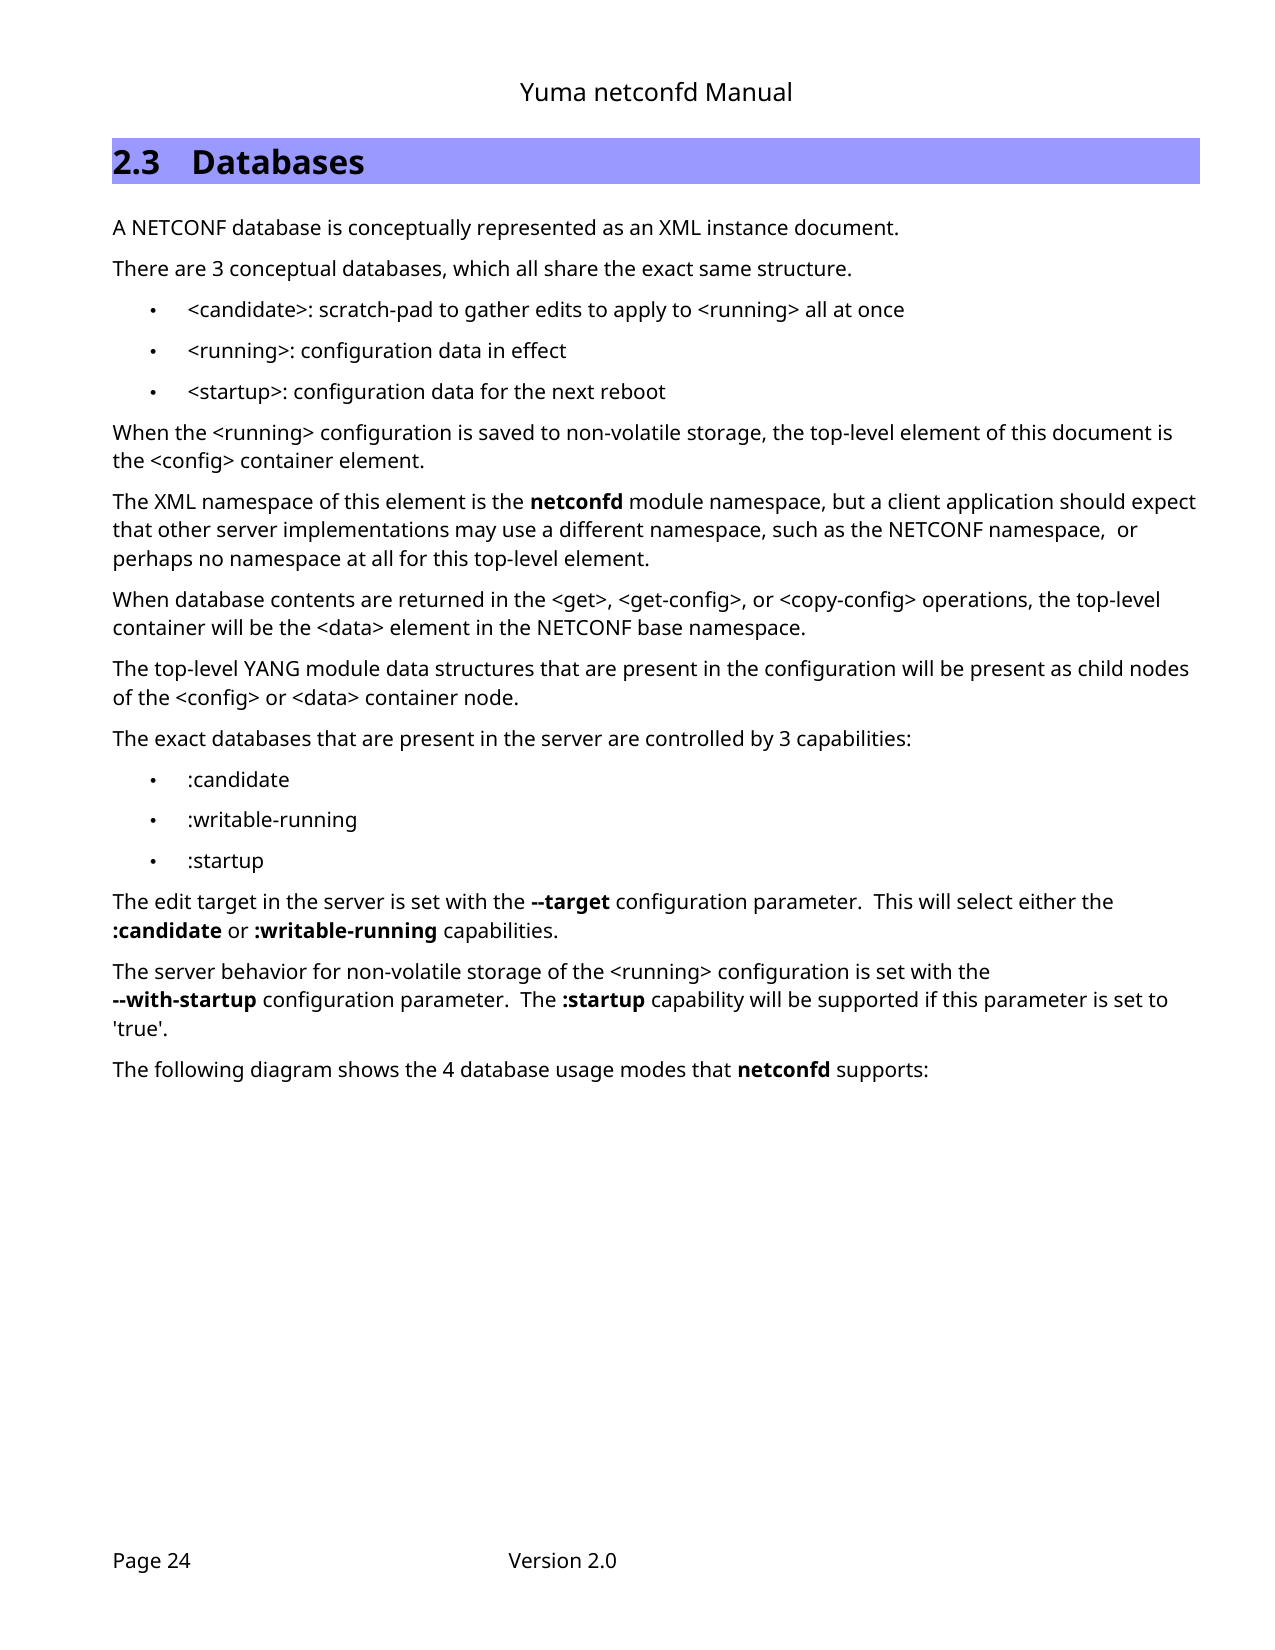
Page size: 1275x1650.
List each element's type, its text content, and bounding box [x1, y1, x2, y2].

list :writable-running [150, 806, 1200, 834]
text When database contents are returned in the <get>, <get-config>, or <copy-config> operations, the top-level container will be the <data> element in the NETCONF base namespace. [112, 585, 1200, 642]
text The XML namespace of this element is the netconfd module namespace, but a client application should expect that other server implementations may use a different namespace, such as the NETCONF namespace, or perhaps no namespace at all for this top-level element. [112, 487, 1200, 572]
text There are 3 conceptual databases, which all share the exact same structure. [112, 254, 1200, 282]
list :startup [150, 847, 1200, 875]
list <running>: configuration data in effect [150, 336, 1200, 364]
text The edit target in the server is set with the --target configuration parameter. This will select either the :candidate or :writable-running capabilities. [112, 887, 1200, 944]
subtitle Databases [112, 138, 1200, 184]
list <startup>: configuration data for the next reboot [150, 377, 1200, 405]
text The server behavior for non-volatile storage of the <running> configuration is set with the --with-startup configuration parameter. The :startup capability will be supported if this parameter is set to 'true'. [112, 957, 1200, 1042]
list :candidate [150, 765, 1200, 793]
text The top-level YANG module data structures that are present in the configuration will be present as child nodes of the <config> or <data> container node. [112, 654, 1200, 711]
list <candidate>: scratch-pad to gather edits to apply to <running> all at once [150, 295, 1200, 323]
text When the <running> configuration is saved to non-volatile storage, the top-level element of this document is the <config> container element. [112, 418, 1200, 475]
text The exact databases that are present in the server are controlled by 3 capabilities: [112, 724, 1200, 752]
text A NETCONF database is conceptually represented as an XML instance document. [112, 213, 1200, 242]
text The following diagram shows the 4 database usage modes that netconfd supports: [112, 1055, 1200, 1083]
